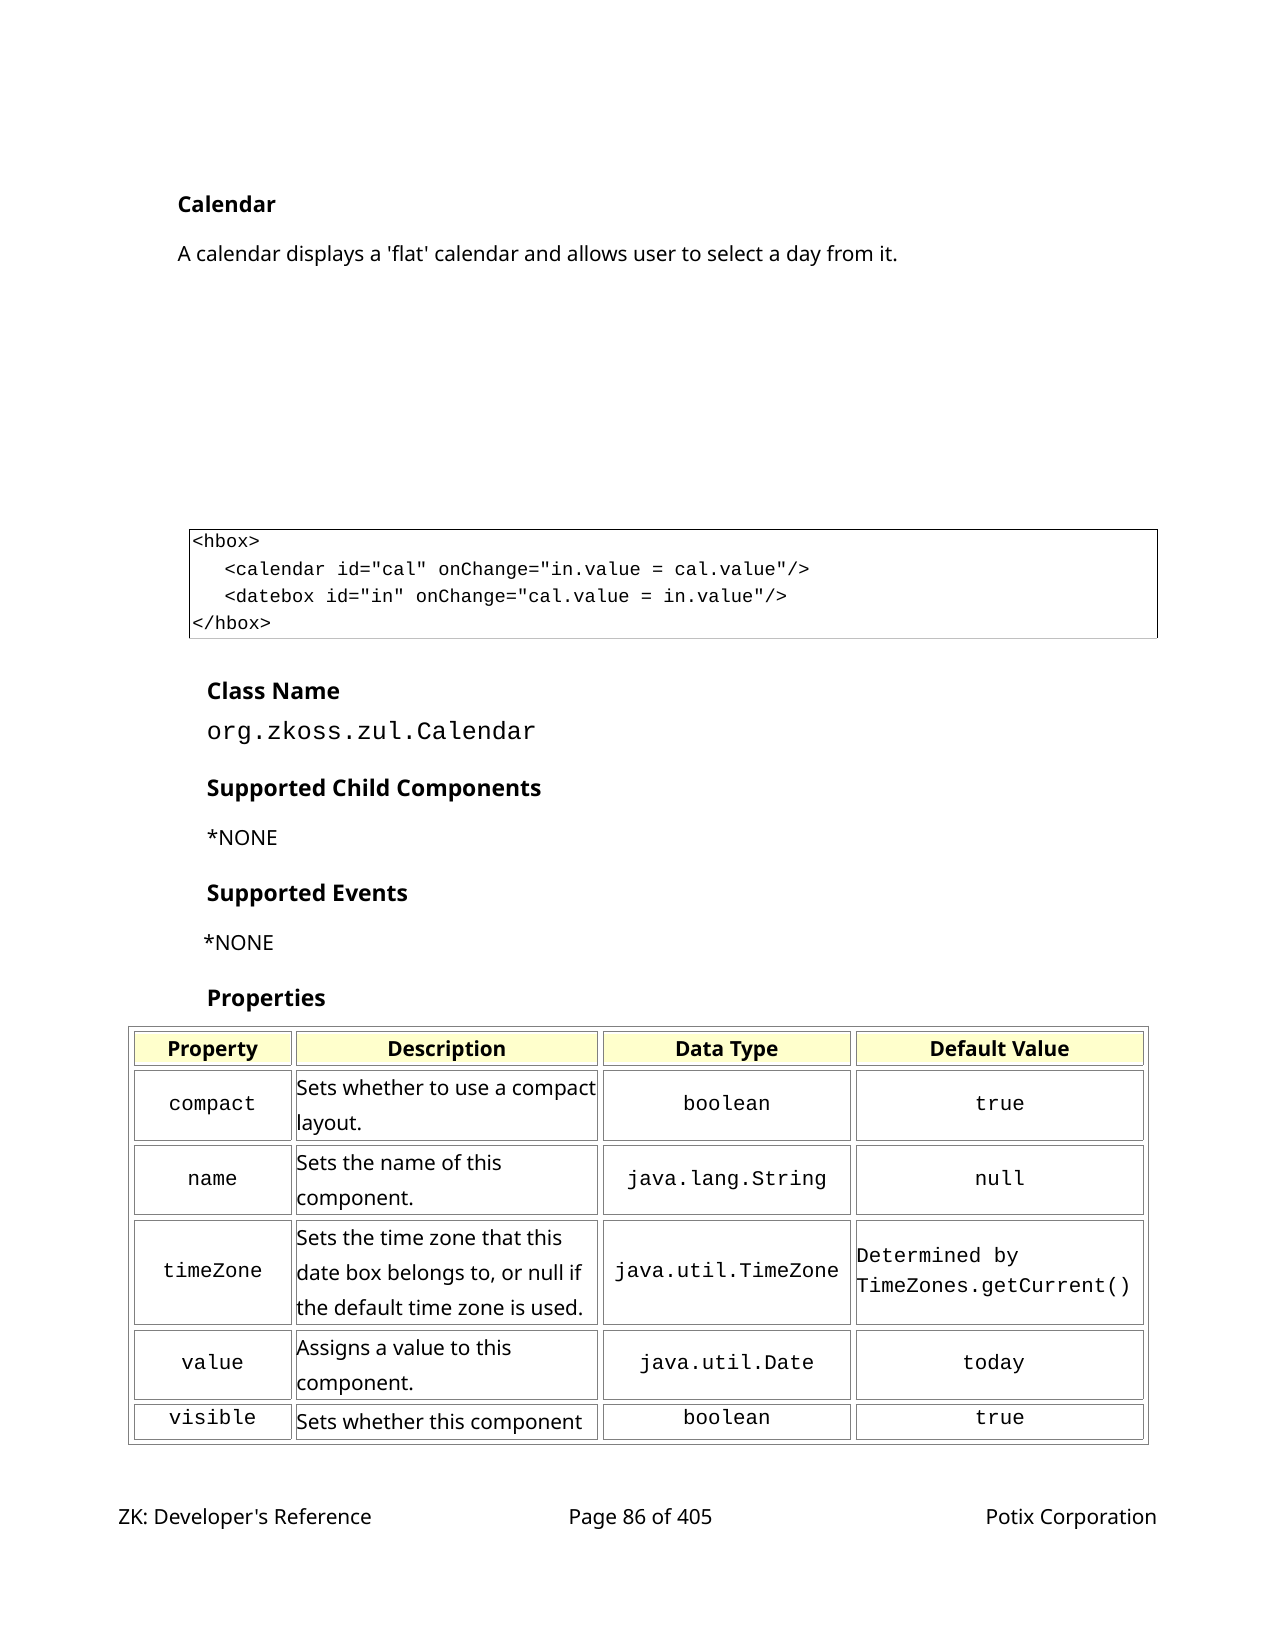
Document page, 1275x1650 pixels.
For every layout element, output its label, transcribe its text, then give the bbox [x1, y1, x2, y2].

table_cell Sets the name of this component. [293, 1140, 600, 1214]
table_cell boolean [600, 1065, 853, 1140]
text org.zkoss.zul.Calendar [207, 718, 1157, 747]
table_cell compact [131, 1065, 293, 1140]
table_cell true [853, 1399, 1146, 1438]
table_cell boolean [600, 1399, 853, 1438]
table_cell null [853, 1140, 1146, 1214]
text </hbox> [190, 611, 1157, 638]
table_header Property [131, 1027, 293, 1065]
table_cell java.util.TimeZone [600, 1214, 853, 1324]
table_cell true [853, 1065, 1146, 1140]
table_cell Sets whether this component [293, 1399, 600, 1438]
subtitle Supported Child Components [207, 772, 1157, 803]
text <hbox> [190, 530, 1157, 553]
text A calendar displays a 'flat' calendar and allows user to select a day from it. [177, 239, 1157, 268]
table_cell value [131, 1324, 293, 1399]
table_header Default Value [853, 1027, 1146, 1065]
subtitle Calendar [177, 189, 1157, 219]
table_cell java.lang.String [600, 1140, 853, 1214]
table_header Data Type [600, 1027, 853, 1065]
table_cell java.util.Date [600, 1324, 853, 1399]
subtitle Class Name [207, 675, 1157, 706]
table_cell Determined by TimeZones.getCurrent() [853, 1214, 1146, 1324]
subtitle Properties [207, 982, 1157, 1013]
table_cell name [131, 1140, 293, 1214]
table_cell timeZone [131, 1214, 293, 1324]
text <calendar id="cal" onChange="in.value = cal.value"/> [190, 556, 1157, 581]
table_cell today [853, 1324, 1146, 1399]
table_cell visible [131, 1399, 293, 1438]
text <datebox id="in" onChange="cal.value = in.value"/> [190, 583, 1157, 608]
text *NONE [118, 928, 1157, 957]
text *NONE [207, 823, 1157, 852]
table_cell Sets whether to use a compact layout. [293, 1065, 600, 1140]
subtitle Supported Events [207, 877, 1157, 908]
table_header Description [293, 1027, 600, 1065]
table_cell Assigns a value to this component. [293, 1324, 600, 1399]
table_cell Sets the time zone that this date box belongs to, or null if the default time zone is used. [293, 1214, 600, 1324]
